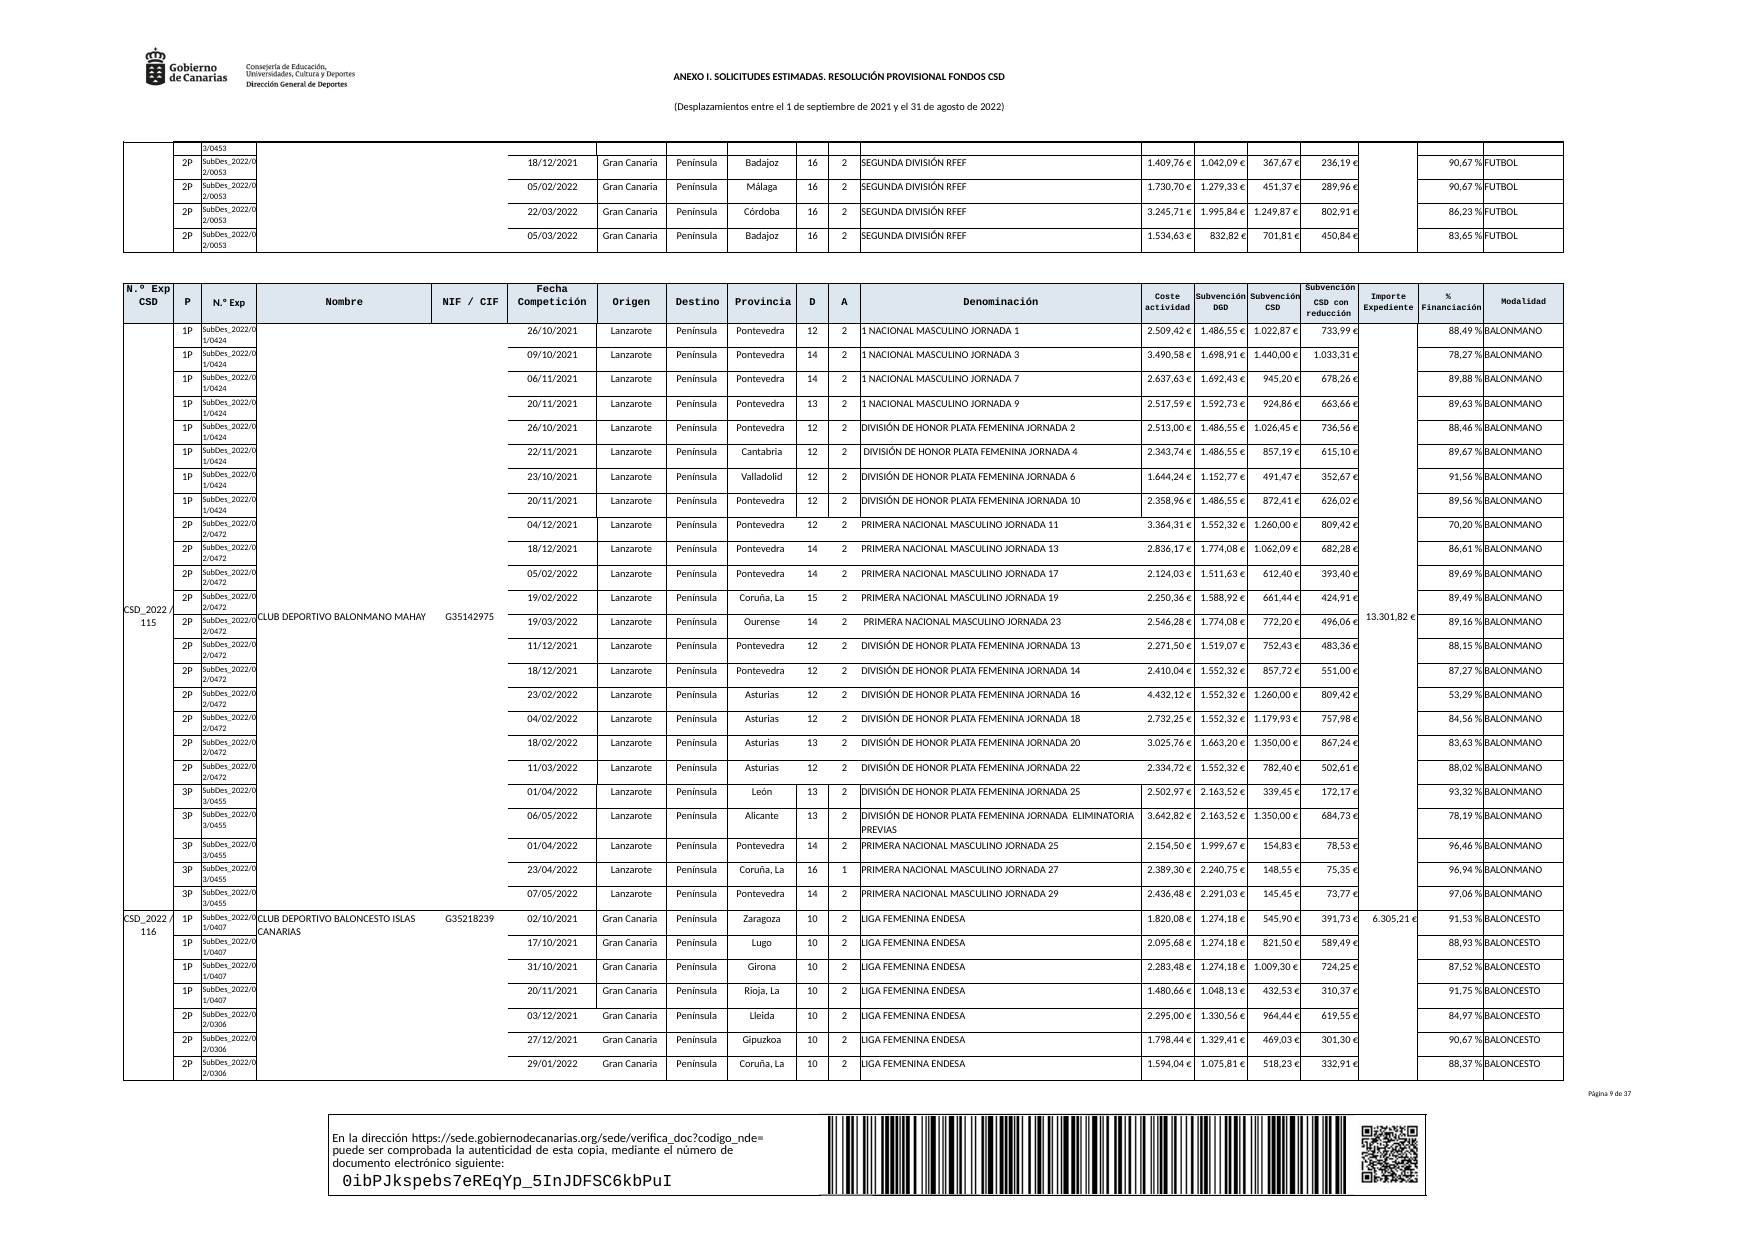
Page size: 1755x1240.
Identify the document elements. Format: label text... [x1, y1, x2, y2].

table_cell Lanzarote [597, 445, 666, 468]
table_cell 393,40 € [1301, 566, 1358, 590]
table_cell [797, 143, 828, 155]
table_cell [829, 143, 860, 155]
table_cell 3.642,82 € [1142, 809, 1194, 838]
table_cell Gran Canaria [597, 1033, 666, 1056]
table_cell [1195, 143, 1247, 155]
table_cell 1P [174, 397, 201, 420]
table_cell 1.774,08 € [1195, 542, 1247, 565]
table_cell 12 [797, 421, 828, 444]
table_cell Asturias [728, 688, 796, 711]
table_cell DIVISIÓN DE HONOR PLATA FEMENINA JORNADA 14 [860, 664, 1141, 687]
table_cell 12 [797, 494, 828, 517]
table_cell 733,99 € [1301, 324, 1358, 347]
table_cell Península [667, 615, 727, 638]
table_cell SubDes_2022/0 3/0455 [202, 887, 256, 910]
table_cell 2.509,42 € [1142, 324, 1194, 347]
table_cell Península [667, 839, 727, 862]
table_cell 2.291,03 € [1195, 887, 1247, 910]
table_cell SubDes_2022/0 3/0455 [202, 785, 256, 808]
table_cell 2P [174, 688, 201, 711]
table_cell 23/02/2022 [508, 688, 597, 711]
table_cell 1P [174, 936, 201, 959]
table_cell 2P [174, 736, 201, 759]
table_cell 10 [797, 1033, 828, 1056]
table_cell 09/10/2021 [508, 348, 596, 371]
table_cell 2 [828, 664, 860, 687]
table_cell 2 [828, 566, 860, 590]
table_cell Lanzarote [598, 639, 666, 662]
table_cell LIGA FEMENINA ENDESA [861, 936, 1141, 959]
table_cell 18/02/2022 [508, 736, 597, 759]
table_cell Gran Canaria [597, 1057, 666, 1080]
table_cell 04/12/2021 [508, 518, 597, 541]
table_cell Península [667, 542, 727, 565]
table_cell 1.552,32 € [1195, 712, 1247, 735]
table_cell BALONCESTO [1484, 1057, 1563, 1080]
table_cell Lanzarote [598, 542, 666, 565]
table_cell 2.410,04 € [1141, 664, 1194, 687]
table_cell SubDes_2022/0 2/0472 [202, 566, 256, 590]
table_cell 1P [174, 911, 201, 935]
table_cell 1.552,32 € [1195, 688, 1247, 711]
table_cell 1.022,87 € [1248, 324, 1300, 347]
table_cell 12 [796, 664, 828, 687]
table_cell 17/10/2021 [508, 936, 596, 959]
table_cell 27/12/2021 [508, 1033, 597, 1056]
table_cell 2.163,52 € [1195, 785, 1247, 808]
table_cell BALONMANO [1484, 809, 1563, 838]
table_cell BALONMANO [1484, 761, 1563, 784]
table_cell 13 [797, 397, 828, 420]
table_cell 148,55 € [1248, 863, 1300, 886]
table_cell BALONMANO [1484, 566, 1563, 590]
table_cell Península [667, 984, 727, 1007]
table_cell 432,53 € [1248, 984, 1300, 1007]
table_cell 18/12/2021 [508, 156, 597, 179]
table_cell Lanzarote [597, 397, 666, 420]
table_cell Península [667, 397, 727, 420]
table_cell 18/12/2021 [508, 664, 597, 687]
table_cell 1P [174, 324, 201, 347]
table_cell 1.552,32 € [1195, 664, 1247, 687]
table_cell 2.343,74 € [1142, 445, 1194, 468]
table_cell [861, 143, 1141, 155]
table_cell SEGUNDA DIVISIÓN RFEF [861, 156, 1141, 179]
table_cell 1P [174, 372, 201, 396]
table_cell BALONMANO [1484, 736, 1563, 759]
table_cell Pontevedra [728, 518, 796, 541]
table_cell Península [667, 204, 727, 228]
table_cell 1.592,73 € [1195, 397, 1247, 420]
table_cell 518,23 € [1248, 1057, 1300, 1080]
table_header Origen [598, 284, 666, 323]
table_cell 684,73 € [1301, 809, 1358, 838]
table_cell BALONMANO [1484, 785, 1563, 808]
table_cell 01/04/2022 [508, 839, 596, 862]
table_cell 2 [829, 324, 860, 347]
table_cell 11/12/2021 [508, 639, 597, 662]
table_cell SubDes_2022/0 2/0472 [202, 688, 256, 711]
table_cell 18/12/2021 [508, 542, 597, 565]
table_cell 1.552,32 € [1195, 761, 1247, 784]
table_cell 15 [796, 591, 828, 614]
table_cell SubDes_2022/0 1/0407 [202, 984, 256, 1007]
table_cell 2 [829, 445, 860, 468]
table_cell 20/11/2021 [508, 494, 596, 517]
table_cell 236,19 € [1301, 156, 1358, 179]
table_cell 1.692,43 € [1195, 372, 1247, 396]
table_cell Lanzarote [597, 863, 666, 886]
table_cell 12 [796, 712, 828, 735]
table_cell 289,96 € [1301, 180, 1358, 203]
table_cell 2 [828, 761, 860, 784]
table_cell Gran Canaria [598, 229, 666, 252]
table_cell SubDes_2022/0 1/0407 [202, 911, 256, 935]
table_cell Península [667, 372, 727, 396]
table_cell SubDes_2022/0 1/0424 [202, 445, 256, 468]
table_cell 4.432,12 € [1141, 688, 1194, 711]
table_cell BALONMANO [1484, 372, 1563, 396]
table_cell 615,10 € [1301, 445, 1358, 468]
table_cell [1484, 143, 1563, 155]
table_cell 16 [797, 180, 828, 203]
table_cell 2.836,17 € [1141, 542, 1194, 565]
table_cell Península [667, 566, 727, 590]
table_cell 2 [829, 960, 860, 983]
table_cell Península [667, 229, 727, 252]
table_cell BALONCESTO [1484, 1009, 1563, 1032]
table_cell 1.026,45 € [1248, 421, 1300, 444]
table_cell 2 [829, 469, 860, 493]
table_cell 145,45 € [1248, 887, 1300, 910]
table_cell [1142, 143, 1194, 155]
table_cell 2 [829, 1009, 860, 1032]
table_cell 1.698,91 € [1195, 348, 1247, 371]
table_cell 2 [829, 984, 860, 1007]
table_header Denominación [861, 284, 1141, 323]
table_cell 1.594,04 € [1142, 1057, 1194, 1080]
table_cell 1.329,41 € [1195, 1033, 1247, 1056]
table_cell 10 [797, 960, 828, 983]
table_cell BALONMANO [1484, 887, 1563, 910]
table_cell Lanzarote [597, 494, 666, 517]
table_cell 1.409,76 € [1142, 156, 1194, 179]
table_cell Rioja, La [728, 984, 796, 1007]
table_cell 53,29 % [1418, 688, 1483, 711]
table_cell 2.163,52 € [1195, 809, 1247, 838]
table_cell 2P [174, 566, 201, 590]
table_cell Gran Canaria [597, 911, 666, 935]
table_header D [797, 284, 828, 323]
table_cell 3P [174, 887, 201, 910]
table_cell 2.124,03 € [1141, 566, 1194, 590]
table_cell 3P [174, 809, 201, 838]
table_cell 1.486,55 € [1195, 324, 1247, 347]
table_cell 2P [174, 1009, 201, 1032]
table_cell 1.260,00 € [1248, 688, 1300, 711]
table_cell FUTBOL [1484, 229, 1563, 252]
table_cell 2.283,48 € [1142, 960, 1194, 983]
table_cell 2 [829, 494, 860, 517]
table_cell PRIMERA NACIONAL MASCULINO JORNADA 17 [860, 566, 1141, 590]
table_cell 736,56 € [1301, 421, 1358, 444]
table_cell Pontevedra [728, 397, 796, 420]
table_cell LIGA FEMENINA ENDESA [861, 1057, 1141, 1080]
table_cell 2P [174, 156, 201, 179]
table_cell SubDes_2022/0 1/0424 [202, 397, 256, 420]
table_cell 1.274,18 € [1195, 936, 1247, 959]
table_cell 701,81 € [1248, 229, 1300, 252]
table_cell 1 NACIONAL MASCULINO JORNADA 3 [861, 348, 1141, 371]
table_cell Lanzarote [598, 761, 666, 784]
table_cell 2.250,36 € [1141, 591, 1194, 614]
table_cell 2.517,59 € [1142, 397, 1194, 420]
table_cell 724,25 € [1301, 960, 1358, 983]
table_cell 13.301,82 € [1359, 324, 1417, 910]
table_header Subvención CSD con reducción [1301, 284, 1358, 323]
table_cell Pontevedra [728, 421, 796, 444]
table_cell BALONCESTO [1484, 1033, 1563, 1056]
table_cell 2 [829, 911, 860, 935]
table_cell CSD_2022 /115 [124, 324, 173, 910]
table_cell 3.245,71 € [1142, 204, 1194, 228]
table_cell 2 [828, 615, 860, 638]
table_cell 87,27 % [1418, 664, 1483, 687]
table_cell 301,30 € [1301, 1033, 1358, 1056]
table_cell 14 [797, 839, 828, 862]
table_cell Península [667, 688, 727, 711]
table_cell 19/03/2022 [508, 615, 597, 638]
table_cell 78,19 % [1418, 809, 1483, 838]
table_cell 872,41 € [1248, 494, 1300, 517]
table_cell SEGUNDA DIVISIÓN RFEF [861, 204, 1141, 228]
table_cell DIVISIÓN DE HONOR PLATA FEMENINA JORNADA 2 [861, 421, 1141, 444]
table_cell 89,16 % [1418, 615, 1483, 638]
table_cell Pontevedra [728, 566, 796, 590]
table_cell DIVISIÓN DE HONOR PLATA FEMENINA JORNADA 6 [861, 469, 1141, 493]
table_header P [174, 284, 201, 323]
table_cell 551,00 € [1301, 664, 1358, 687]
table_cell 05/03/2022 [508, 229, 597, 252]
table_cell CLUB DEPORTIVO BALONMANO MAHAY [257, 324, 432, 910]
table_cell 2.732,25 € [1141, 712, 1194, 735]
table_cell 2.240,75 € [1195, 863, 1247, 886]
table_cell 2P [174, 712, 201, 735]
table_cell 821,50 € [1248, 936, 1300, 959]
table_cell 2.295,00 € [1142, 1009, 1194, 1032]
table_cell 2 [829, 372, 860, 396]
table_cell 13 [796, 736, 828, 759]
table_cell 2 [828, 688, 860, 711]
table_cell SubDes_2022/0 2/0472 [202, 518, 256, 541]
table_cell 2 [829, 421, 860, 444]
table_cell BALONCESTO [1484, 984, 1563, 1007]
table_cell Península [667, 469, 727, 493]
table_cell 05/02/2022 [508, 180, 597, 203]
table_cell 26/10/2021 [508, 324, 596, 347]
table_cell 945,20 € [1248, 372, 1300, 396]
table_cell DIVISIÓN DE HONOR PLATA FEMENINA JORNADA ELIMINATORIA PREVIAS [861, 809, 1141, 838]
table_cell 70,20 % [1418, 518, 1483, 541]
table_header Fecha Competición [508, 284, 597, 323]
table_cell 87,52 % [1418, 960, 1483, 983]
table_cell 16 [797, 863, 828, 886]
table_cell 1.042,09 € [1195, 156, 1247, 179]
table_cell 2.334,72 € [1141, 761, 1194, 784]
table_cell SubDes_2022/0 1/0424 [202, 324, 256, 347]
table_cell 20/11/2021 [508, 397, 596, 420]
table_cell 1.179,93 € [1248, 712, 1300, 735]
table_cell 661,44 € [1248, 591, 1300, 614]
table_header Destino [667, 284, 727, 323]
table_cell 1P [174, 984, 201, 1007]
table_cell 964,44 € [1248, 1009, 1300, 1032]
table_cell 678,26 € [1301, 372, 1358, 396]
table_cell 857,72 € [1248, 664, 1300, 687]
table_cell 2.546,28 € [1141, 615, 1194, 638]
table_cell SubDes_2022/0 1/0407 [202, 960, 256, 983]
table_cell BALONMANO [1484, 348, 1563, 371]
table_cell 73,77 € [1301, 887, 1358, 910]
table_cell 05/02/2022 [508, 566, 597, 590]
table_cell 12 [796, 688, 828, 711]
table_cell SubDes_2022/0 1/0424 [202, 494, 256, 517]
table_cell [1248, 143, 1300, 155]
table_cell DIVISIÓN DE HONOR PLATA FEMENINA JORNADA 25 [861, 785, 1141, 808]
table_cell 91,53 % [1418, 911, 1483, 935]
table_cell SubDes_2022/0 2/0306 [202, 1057, 256, 1080]
table_cell 1.663,20 € [1195, 736, 1247, 759]
table_cell 91,56 % [1418, 469, 1483, 493]
table_cell SubDes_2022/0 2/0306 [202, 1033, 256, 1056]
table_cell Península [667, 445, 727, 468]
table_cell 2 [828, 712, 860, 735]
table_cell 2P [174, 542, 201, 565]
table_cell 2 [829, 936, 860, 959]
table_header Modalidad [1484, 284, 1563, 323]
table_cell 2.271,50 € [1141, 639, 1194, 662]
table_cell Asturias [728, 761, 796, 784]
table_cell 12 [796, 639, 828, 662]
table_cell 2 [828, 518, 860, 541]
table_cell 89,56 % [1418, 494, 1483, 517]
table_cell PRIMERA NACIONAL MASCULINO JORNADA 11 [860, 518, 1141, 541]
table_cell SEGUNDA DIVISIÓN RFEF [861, 180, 1141, 203]
table_cell 29/01/2022 [508, 1057, 597, 1080]
table_cell Ourense [728, 615, 796, 638]
table_cell 12 [797, 445, 828, 468]
table_cell 2 [829, 785, 860, 808]
table_cell Lanzarote [597, 469, 666, 493]
table_cell Península [667, 809, 727, 838]
table_cell 1 [829, 863, 860, 886]
table_cell 20/11/2021 [508, 984, 596, 1007]
table_cell LIGA FEMENINA ENDESA [861, 911, 1141, 935]
table_cell 2P [174, 615, 201, 638]
table_cell [597, 143, 666, 155]
table_cell DIVISIÓN DE HONOR PLATA FEMENINA JORNADA 22 [860, 761, 1141, 784]
table_cell DIVISIÓN DE HONOR PLATA FEMENINA JORNADA 20 [860, 736, 1141, 759]
table_cell BALONMANO [1484, 542, 1563, 565]
table_cell 757,98 € [1301, 712, 1358, 735]
table_cell 752,43 € [1248, 639, 1300, 662]
table_cell 2.389,30 € [1142, 863, 1194, 886]
table_cell 86,23 % [1418, 204, 1483, 228]
table_cell 2 [829, 839, 860, 862]
table_cell BALONMANO [1484, 397, 1563, 420]
table_cell Lanzarote [597, 421, 666, 444]
table_cell [728, 143, 796, 155]
table_cell 2 [829, 397, 860, 420]
table_cell SubDes_2022/0 2/0472 [202, 615, 256, 638]
table_cell 88,49 % [1418, 324, 1483, 347]
table_cell 88,37 % [1418, 1057, 1483, 1080]
table_cell 26/10/2021 [508, 421, 596, 444]
table_cell SubDes_2022/0 3/0455 [202, 809, 256, 838]
table_cell Península [667, 639, 727, 662]
table_header N.º Exp CSD [124, 284, 173, 323]
table_cell 809,42 € [1301, 518, 1358, 541]
table_cell 1.274,18 € [1195, 960, 1247, 983]
table_cell 14 [796, 615, 828, 638]
table_cell Gipuzkoa [728, 1033, 796, 1056]
table_cell 96,94 % [1418, 863, 1483, 886]
table_cell [667, 143, 727, 155]
table_cell Gran Canaria [598, 156, 666, 179]
table_cell 2.513,00 € [1142, 421, 1194, 444]
table_cell G35142975 [432, 324, 507, 910]
table_cell SubDes_2022/0 2/0472 [202, 761, 256, 784]
table_cell 78,27 % [1418, 348, 1483, 371]
table_cell Península [667, 494, 727, 517]
table_cell 772,20 € [1248, 615, 1300, 638]
table_cell 13 [797, 785, 828, 808]
table_cell 1 NACIONAL MASCULINO JORNADA 1 [861, 324, 1141, 347]
table_cell 2 [829, 1057, 860, 1080]
table_cell Península [667, 1057, 727, 1080]
table_cell 1.009,30 € [1248, 960, 1300, 983]
table_cell Península [667, 736, 727, 759]
table_cell [257, 143, 432, 252]
table_cell 663,66 € [1301, 397, 1358, 420]
table_cell SubDes_2022/0 2/0472 [202, 639, 256, 662]
table_cell [174, 143, 201, 155]
table_cell 84,97 % [1418, 1009, 1483, 1032]
table_cell Península [667, 960, 727, 983]
table_cell 339,45 € [1248, 785, 1300, 808]
table_cell PRIMERA NACIONAL MASCULINO JORNADA 19 [860, 591, 1141, 614]
table_cell 2 [829, 156, 860, 179]
table_cell 1.260,00 € [1248, 518, 1300, 541]
table_cell LIGA FEMENINA ENDESA [861, 1009, 1141, 1032]
table_cell 2P [174, 591, 201, 614]
table_cell 802,91 € [1301, 204, 1358, 228]
table_cell 88,02 % [1418, 761, 1483, 784]
table_cell 589,49 € [1301, 936, 1358, 959]
table_cell SubDes_2022/0 2/0472 [202, 542, 256, 565]
table_cell 832,82 € [1195, 229, 1247, 252]
table_cell 1.534,63 € [1142, 229, 1194, 252]
table_cell 13 [797, 809, 828, 838]
table_cell BALONMANO [1484, 421, 1563, 444]
table_cell SubDes_2022/0 2/0472 [202, 591, 256, 614]
table_cell Pontevedra [728, 348, 796, 371]
table_cell 2.095,68 € [1142, 936, 1194, 959]
table_cell 2P [174, 229, 201, 252]
table_cell 1.330,56 € [1195, 1009, 1247, 1032]
table_cell FUTBOL [1484, 180, 1563, 203]
table_cell 12 [797, 469, 828, 493]
table_cell PRIMERA NACIONAL MASCULINO JORNADA 29 [861, 887, 1141, 910]
table_cell 6.305,21 € [1359, 911, 1417, 1080]
table_cell 90,67 % [1418, 1033, 1483, 1056]
table_cell 391,73 € [1301, 911, 1358, 935]
table_cell [124, 143, 173, 252]
table_cell 1.486,55 € [1195, 445, 1247, 468]
table_cell 451,37 € [1248, 180, 1300, 203]
table_cell BALONMANO [1484, 839, 1563, 862]
table_cell Lanzarote [597, 887, 666, 910]
table_cell 2 [829, 887, 860, 910]
table_cell SubDes_2022/0 1/0424 [202, 421, 256, 444]
table_cell 3.490,58 € [1142, 348, 1194, 371]
table_cell 88,46 % [1418, 421, 1483, 444]
table_cell DIVISIÓN DE HONOR PLATA FEMENINA JORNADA 10 [861, 494, 1141, 517]
table_header Coste actividad [1142, 284, 1194, 323]
table_cell Pontevedra [728, 639, 796, 662]
table_cell LIGA FEMENINA ENDESA [861, 960, 1141, 983]
table_cell 06/05/2022 [508, 809, 596, 838]
table_cell Lanzarote [597, 839, 666, 862]
table_cell 782,40 € [1248, 761, 1300, 784]
table_cell 23/04/2022 [508, 863, 596, 886]
table_cell Pontevedra [728, 324, 796, 347]
table_cell 89,88 % [1418, 372, 1483, 396]
table_cell 1.486,55 € [1195, 421, 1247, 444]
table_cell 01/04/2022 [508, 785, 596, 808]
table_cell 450,84 € [1301, 229, 1358, 252]
table_cell SubDes_2022/0 3/0455 [202, 863, 256, 886]
table_cell 10 [797, 911, 828, 935]
table_cell 1.480,66 € [1142, 984, 1194, 1007]
table_cell 1.798,44 € [1142, 1033, 1194, 1056]
table_cell Península [667, 785, 727, 808]
table_cell 83,63 % [1418, 736, 1483, 759]
table_cell 154,83 € [1248, 839, 1300, 862]
table_cell 2 [828, 591, 860, 614]
table_cell 496,06 € [1301, 615, 1358, 638]
table_cell 1.552,32 € [1195, 518, 1247, 541]
table_cell SubDes_2022/0 1/0424 [202, 348, 256, 371]
table_cell Lanzarote [598, 518, 666, 541]
table_cell Alicante [728, 809, 796, 838]
table_cell BALONMANO [1484, 518, 1563, 541]
table_cell Lugo [728, 936, 796, 959]
table_cell 19/02/2022 [508, 591, 597, 614]
table_cell Península [667, 591, 727, 614]
table_cell 88,15 % [1418, 639, 1483, 662]
table_cell 1 NACIONAL MASCULINO JORNADA 9 [861, 397, 1141, 420]
table_cell 23/10/2021 [508, 469, 596, 493]
table_cell PRIMERA NACIONAL MASCULINO JORNADA 13 [860, 542, 1141, 565]
table_cell 84,56 % [1418, 712, 1483, 735]
table_cell Península [667, 518, 727, 541]
table_cell BALONMANO [1484, 324, 1563, 347]
table_cell 3/0453 [202, 143, 256, 155]
table_cell 682,28 € [1301, 542, 1358, 565]
table_cell 1.644,24 € [1142, 469, 1194, 493]
table_cell 612,40 € [1248, 566, 1300, 590]
table_cell 2 [829, 809, 860, 838]
table_cell 16 [797, 204, 828, 228]
table_cell Península [667, 664, 727, 687]
table_header N.º Exp [202, 284, 256, 323]
table_cell BALONMANO [1484, 712, 1563, 735]
table_cell 2P [174, 1033, 201, 1056]
table_cell 10 [797, 936, 828, 959]
table_cell 93,32 % [1418, 785, 1483, 808]
table_cell 1.820,08 € [1142, 911, 1194, 935]
table_header Nombre [257, 284, 431, 323]
table_cell 1 NACIONAL MASCULINO JORNADA 7 [861, 372, 1141, 396]
table_cell 924,86 € [1248, 397, 1300, 420]
table_cell PRIMERA NACIONAL MASCULINO JORNADA 27 [861, 863, 1141, 886]
table_cell SubDes_2022/0 2/0472 [202, 664, 256, 687]
table_cell 1P [174, 348, 201, 371]
table_cell Lanzarote [598, 736, 666, 759]
table_cell LIGA FEMENINA ENDESA [861, 1033, 1141, 1056]
table_cell BALONMANO [1484, 469, 1563, 493]
table_cell BALONCESTO [1484, 960, 1563, 983]
table_cell 96,46 % [1418, 839, 1483, 862]
table_cell Pontevedra [728, 372, 796, 396]
table_cell Lanzarote [597, 324, 666, 347]
table_cell DIVISIÓN DE HONOR PLATA FEMENINA JORNADA 4 [861, 445, 1141, 468]
table_cell Península [667, 1033, 727, 1056]
table_cell Lanzarote [598, 712, 666, 735]
table_cell [1301, 143, 1358, 155]
table_cell Coruña, La [728, 1057, 796, 1080]
table_cell 1.999,67 € [1195, 839, 1247, 862]
table_cell 2P [174, 761, 201, 784]
table_cell Lanzarote [598, 688, 666, 711]
table_cell Badajoz [728, 229, 796, 252]
table_cell 310,37 € [1301, 984, 1358, 1007]
table_header Subvención DGD [1195, 284, 1247, 323]
table_cell Pontevedra [728, 494, 796, 517]
table_cell 1.152,77 € [1195, 469, 1247, 493]
table_cell Gran Canaria [598, 204, 666, 228]
table_cell Girona [728, 960, 796, 983]
table_cell 491,47 € [1248, 469, 1300, 493]
table_cell 1.350,00 € [1248, 736, 1300, 759]
table_cell 424,91 € [1301, 591, 1358, 614]
table_cell 75,35 € [1301, 863, 1358, 886]
table_header Provincia [728, 284, 796, 323]
table_cell 367,67 € [1248, 156, 1300, 179]
table_cell DIVISIÓN DE HONOR PLATA FEMENINA JORNADA 18 [860, 712, 1141, 735]
table_cell 2.637,63 € [1142, 372, 1194, 396]
table_cell Lanzarote [597, 372, 666, 396]
table_cell 2 [829, 348, 860, 371]
table_cell 14 [797, 372, 828, 396]
table_cell BALONMANO [1484, 664, 1563, 687]
table_cell 1.511,63 € [1195, 566, 1247, 590]
table_cell SubDes_2022/0 2/0472 [202, 736, 256, 759]
table_cell 11/03/2022 [508, 761, 597, 784]
table_cell Lanzarote [598, 566, 666, 590]
table_cell 1.062,09 € [1248, 542, 1300, 565]
table_cell Lanzarote [597, 809, 666, 838]
table_cell SubDes_2022/0 2/0053 [202, 229, 256, 252]
table_cell León [728, 785, 796, 808]
table_header NIF / CIF [432, 284, 507, 323]
table_cell 2 [828, 736, 860, 759]
table_cell SubDes_2022/0 1/0424 [202, 372, 256, 396]
table_cell SubDes_2022/0 2/0053 [202, 156, 256, 179]
table_cell Pontevedra [728, 664, 796, 687]
table_cell Gran Canaria [597, 936, 666, 959]
table_cell 1.588,92 € [1195, 591, 1247, 614]
table_cell 1.350,00 € [1248, 809, 1300, 838]
table_cell DIVISIÓN DE HONOR PLATA FEMENINA JORNADA 13 [860, 639, 1141, 662]
table_cell 2 [829, 229, 860, 252]
table_cell 3P [174, 863, 201, 886]
table_cell 22/11/2021 [508, 445, 596, 468]
table_cell 83,65 % [1418, 229, 1483, 252]
table_cell Pontevedra [728, 542, 796, 565]
table_cell 2.154,50 € [1142, 839, 1194, 862]
table_cell 1P [174, 469, 201, 493]
table_cell Península [667, 421, 727, 444]
table_cell 1.774,08 € [1195, 615, 1247, 638]
table_cell BALONMANO [1484, 863, 1563, 886]
table_cell 89,67 % [1418, 445, 1483, 468]
table_cell 14 [796, 566, 828, 590]
table_cell 78,53 € [1301, 839, 1358, 862]
table_cell Península [667, 180, 727, 203]
table_cell 10 [797, 1057, 828, 1080]
table_cell 3P [174, 785, 201, 808]
table_cell BALONMANO [1484, 494, 1563, 517]
table_cell Península [667, 761, 727, 784]
table_cell SubDes_2022/0 2/0053 [202, 180, 256, 203]
table_cell BALONCESTO [1484, 936, 1563, 959]
table_cell [432, 143, 507, 252]
table_cell 1.048,13 € [1195, 984, 1247, 1007]
table_cell BALONMANO [1484, 615, 1563, 638]
table_cell Gran Canaria [597, 960, 666, 983]
table_cell Asturias [728, 736, 796, 759]
table_cell 3.364,31 € [1141, 518, 1194, 541]
table_cell 809,42 € [1301, 688, 1358, 711]
table_cell 03/12/2021 [508, 1009, 597, 1032]
table_cell 88,93 % [1418, 936, 1483, 959]
table_cell 469,03 € [1248, 1033, 1300, 1056]
table_cell 1P [174, 421, 201, 444]
table_cell Península [667, 936, 727, 959]
table_cell SubDes_2022/0 3/0455 [202, 839, 256, 862]
table_cell 14 [797, 887, 828, 910]
table_cell [508, 143, 596, 155]
table_cell 1.995,84 € [1195, 204, 1247, 228]
table_cell 90,67 % [1418, 180, 1483, 203]
table_cell 1.730,70 € [1142, 180, 1194, 203]
table_cell 857,19 € [1248, 445, 1300, 468]
table_cell 2.502,97 € [1142, 785, 1194, 808]
table_header Importe Expediente [1359, 284, 1418, 323]
table_cell Lanzarote [597, 348, 666, 371]
table_cell 10 [797, 984, 828, 1007]
table_cell 3P [174, 839, 201, 862]
table_cell Badajoz [728, 156, 796, 179]
table_cell 1.486,55 € [1195, 494, 1247, 517]
table_cell 502,61 € [1301, 761, 1358, 784]
table_cell 352,67 € [1301, 469, 1358, 493]
table_cell Pontevedra [728, 839, 796, 862]
table_cell 2.358,96 € [1142, 494, 1194, 517]
table_cell 1.440,00 € [1248, 348, 1300, 371]
table_cell 22/03/2022 [508, 204, 597, 228]
table_cell SubDes_2022/0 2/0472 [202, 712, 256, 735]
table_cell Península [667, 863, 727, 886]
table_cell Zaragoza [728, 911, 796, 935]
table_header % Financiación [1419, 284, 1483, 323]
table_cell Península [667, 911, 727, 935]
table_cell Gran Canaria [597, 1009, 666, 1032]
table_cell Lleida [728, 1009, 796, 1032]
table_cell SubDes_2022/0 1/0424 [202, 469, 256, 493]
table_cell Asturias [728, 712, 796, 735]
table_cell BALONMANO [1484, 639, 1563, 662]
table_cell BALONMANO [1484, 688, 1563, 711]
table_cell BALONMANO [1484, 445, 1563, 468]
table_cell 1.075,81 € [1195, 1057, 1247, 1080]
table_cell Lanzarote [598, 664, 666, 687]
table_cell Cantabria [728, 445, 796, 468]
table_cell Lanzarote [597, 785, 666, 808]
table_cell 89,69 % [1418, 566, 1483, 590]
table_cell 867,24 € [1301, 736, 1358, 759]
table_cell 16 [797, 229, 828, 252]
table_cell 14 [797, 348, 828, 371]
table_cell 483,36 € [1301, 639, 1358, 662]
table_cell FUTBOL [1484, 156, 1563, 179]
table_cell Península [667, 1009, 727, 1032]
table_cell 12 [796, 518, 828, 541]
table_cell Gran Canaria [597, 984, 666, 1007]
table_cell BALONMANO [1484, 591, 1563, 614]
table_cell PRIMERA NACIONAL MASCULINO JORNADA 23 [860, 615, 1141, 638]
table_cell 332,91 € [1301, 1057, 1358, 1080]
table_cell Lanzarote [598, 615, 666, 638]
table_cell 97,06 % [1418, 887, 1483, 910]
table_cell 91,75 % [1418, 984, 1483, 1007]
table_cell 14 [796, 542, 828, 565]
table_cell Península [667, 348, 727, 371]
table_cell 07/05/2022 [508, 887, 596, 910]
table_cell FUTBOL [1484, 204, 1563, 228]
table_cell 2P [174, 1057, 201, 1080]
table_cell 2 [829, 1033, 860, 1056]
table_cell 86,61 % [1418, 542, 1483, 565]
table_cell 1P [174, 494, 201, 517]
table_cell Península [667, 156, 727, 179]
table_cell 1.249,87 € [1248, 204, 1300, 228]
table_cell 1.274,18 € [1195, 911, 1247, 935]
table_cell 02/10/2021 [508, 911, 596, 935]
table_cell CLUB DEPORTIVO BALONCESTO ISLAS CANARIAS [257, 911, 432, 1080]
table_cell Península [667, 887, 727, 910]
table_cell Lanzarote [598, 591, 666, 614]
table_cell 545,90 € [1248, 911, 1300, 935]
table_cell 12 [797, 324, 828, 347]
table_cell Pontevedra [728, 887, 796, 910]
table_cell Península [667, 712, 727, 735]
table_cell CSD_2022 /116 [124, 911, 173, 1080]
table_cell 2 [829, 180, 860, 203]
table_cell 2 [829, 204, 860, 228]
table_cell 1.033,31 € [1301, 348, 1358, 371]
table_cell 626,02 € [1301, 494, 1358, 517]
table_cell 2 [828, 639, 860, 662]
table_cell 89,63 % [1418, 397, 1483, 420]
table_cell SubDes_2022/0 2/0306 [202, 1009, 256, 1032]
table_cell 2 [828, 542, 860, 565]
table_cell 2.436,48 € [1142, 887, 1194, 910]
table_header A [829, 284, 860, 323]
table_cell Valladolid [728, 469, 796, 493]
table_cell 2P [174, 639, 201, 662]
table_cell 2P [174, 204, 201, 228]
table_cell DIVISIÓN DE HONOR PLATA FEMENINA JORNADA 16 [860, 688, 1141, 711]
table_cell SEGUNDA DIVISIÓN RFEF [861, 229, 1141, 252]
table_cell Coruña, La [728, 863, 796, 886]
table_cell 619,55 € [1301, 1009, 1358, 1032]
table_cell [1359, 143, 1417, 252]
table_cell SubDes_2022/0 2/0053 [202, 204, 256, 228]
table_cell Córdoba [728, 204, 796, 228]
table_cell Gran Canaria [598, 180, 666, 203]
table_cell 1P [174, 960, 201, 983]
table_cell 1.279,33 € [1195, 180, 1247, 203]
table_cell 16 [797, 156, 828, 179]
table_cell 2P [174, 180, 201, 203]
table_cell 2P [174, 518, 201, 541]
table_cell Coruña, La [728, 591, 796, 614]
table_cell PRIMERA NACIONAL MASCULINO JORNADA 25 [861, 839, 1141, 862]
table_header Subvención CSD [1248, 284, 1300, 323]
table_cell 10 [797, 1009, 828, 1032]
table_cell LIGA FEMENINA ENDESA [861, 984, 1141, 1007]
table_cell 1P [174, 445, 201, 468]
table_cell [1418, 143, 1483, 155]
table_cell 89,49 % [1418, 591, 1483, 614]
table_cell 06/11/2021 [508, 372, 596, 396]
table_cell 1.519,07 € [1195, 639, 1247, 662]
table_cell 12 [796, 761, 828, 784]
table_cell 31/10/2021 [508, 960, 596, 983]
table_cell 172,17 € [1301, 785, 1358, 808]
table_cell G35218239 [432, 911, 507, 1080]
table_cell Península [667, 324, 727, 347]
table_cell 90,67 % [1418, 156, 1483, 179]
table_cell SubDes_2022/0 1/0407 [202, 936, 256, 959]
table_cell Málaga [728, 180, 796, 203]
table_cell 3.025,76 € [1141, 736, 1194, 759]
table_cell 2P [174, 664, 201, 687]
table_cell BALONCESTO [1484, 911, 1563, 935]
table_cell 04/02/2022 [508, 712, 597, 735]
